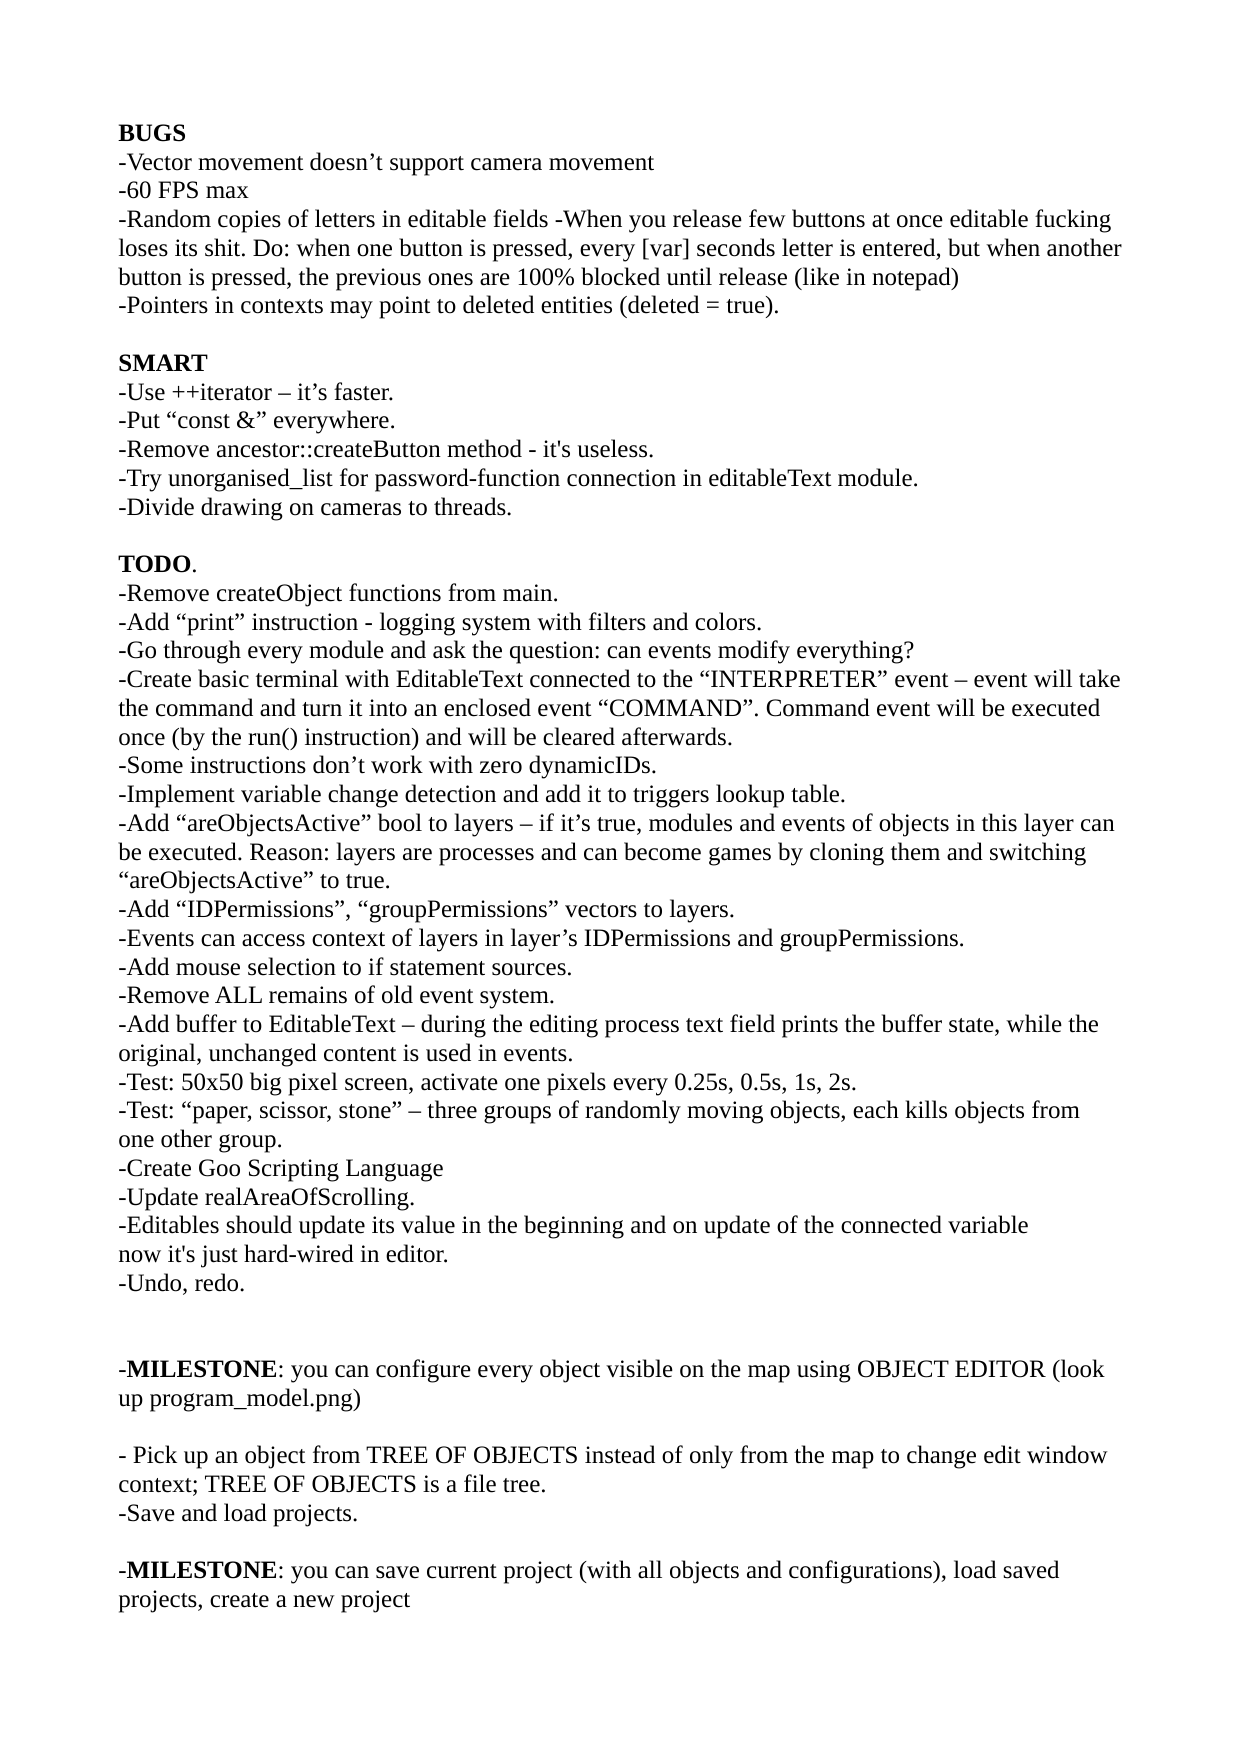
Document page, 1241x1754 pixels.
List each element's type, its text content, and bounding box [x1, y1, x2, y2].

text -Add “IDPermissions”, “groupPermissions” vectors to layers. [118, 894, 1122, 923]
text -Save and load projects. [118, 1498, 1122, 1527]
text -Editables should update its value in the beginning and on update of the connected variable [118, 1211, 1122, 1239]
text -Undo, redo. [118, 1268, 1122, 1297]
text TODO. [118, 549, 1122, 578]
text -Remove createObject functions from main. [118, 578, 1122, 607]
text -Try unorganised_list for password-function connection in editableText module. [118, 463, 1122, 492]
text -MILESTONE: you can save current project (with all objects and configurations), load saved projects, create a new project [118, 1556, 1122, 1613]
text -MILESTONE: you can configure every object visible on the map using OBJECT EDITOR (look up program_model.png) [118, 1354, 1122, 1412]
text -Create Goo Scripting Language [118, 1153, 1122, 1182]
text -Test: 50x50 big pixel screen, activate one pixels every 0.25s, 0.5s, 1s, 2s. [118, 1067, 1122, 1096]
text BUGS [118, 118, 1122, 147]
text -Test: “paper, scissor, stone” – three groups of randomly moving objects, each kills objects from one other group. [118, 1096, 1122, 1153]
text -Remove ALL remains of old event system. [118, 981, 1122, 1009]
text -Remove ancestor::createButton method - it's useless. [118, 434, 1122, 463]
text SMART [118, 348, 1122, 377]
text -Events can access context of layers in layer’s IDPermissions and groupPermissions. [118, 923, 1122, 952]
text -Random copies of letters in editable fields -When you release few buttons at once editable fucking loses its shit. Do: when one button is pressed, every [var] seconds letter is entered, but when another button is pressed, the previous ones are 100% blocked until release (like in notepad) [118, 204, 1122, 291]
text -Go through every module and ask the question: can events modify everything? [118, 636, 1122, 664]
text -Add buffer to EditableText – during the editing process text field prints the buffer state, while the original, unchanged content is used in events. [118, 1009, 1122, 1067]
text -Add “print” instruction - logging system with filters and colors. [118, 607, 1122, 636]
text -Vector movement doesn’t support camera movement [118, 147, 1122, 176]
text -Some instructions don’t work with zero dynamicIDs. [118, 751, 1122, 779]
text -Put “const &” everywhere. [118, 406, 1122, 434]
text -Divide drawing on cameras to threads. [118, 492, 1122, 521]
text now it's just hard-wired in editor. [118, 1239, 1122, 1268]
text -Add “areObjectsActive” bool to layers – if it’s true, modules and events of objects in this layer can be executed. Reason: layers are processes and can become games by cloning them and switching “areObjectsActive” to true. [118, 808, 1122, 894]
text -60 FPS max [118, 176, 1122, 204]
text -Create basic terminal with EditableText connected to the “INTERPRETER” event – event will take the command and turn it into an enclosed event “COMMAND”. Command event will be executed once (by the run() instruction) and will be cleared afterwards. [118, 664, 1122, 751]
text -Update realAreaOfScrolling. [118, 1182, 1122, 1211]
text -Implement variable change detection and add it to triggers lookup table. [118, 779, 1122, 808]
text -Use ++iterator – it’s faster. [118, 377, 1122, 406]
text -Add mouse selection to if statement sources. [118, 952, 1122, 981]
text - Pick up an object from TREE OF OBJECTS instead of only from the map to change edit window context; TREE OF OBJECTS is a file tree. [118, 1441, 1122, 1498]
text -Pointers in contexts may point to deleted entities (deleted = true). [118, 291, 1122, 319]
